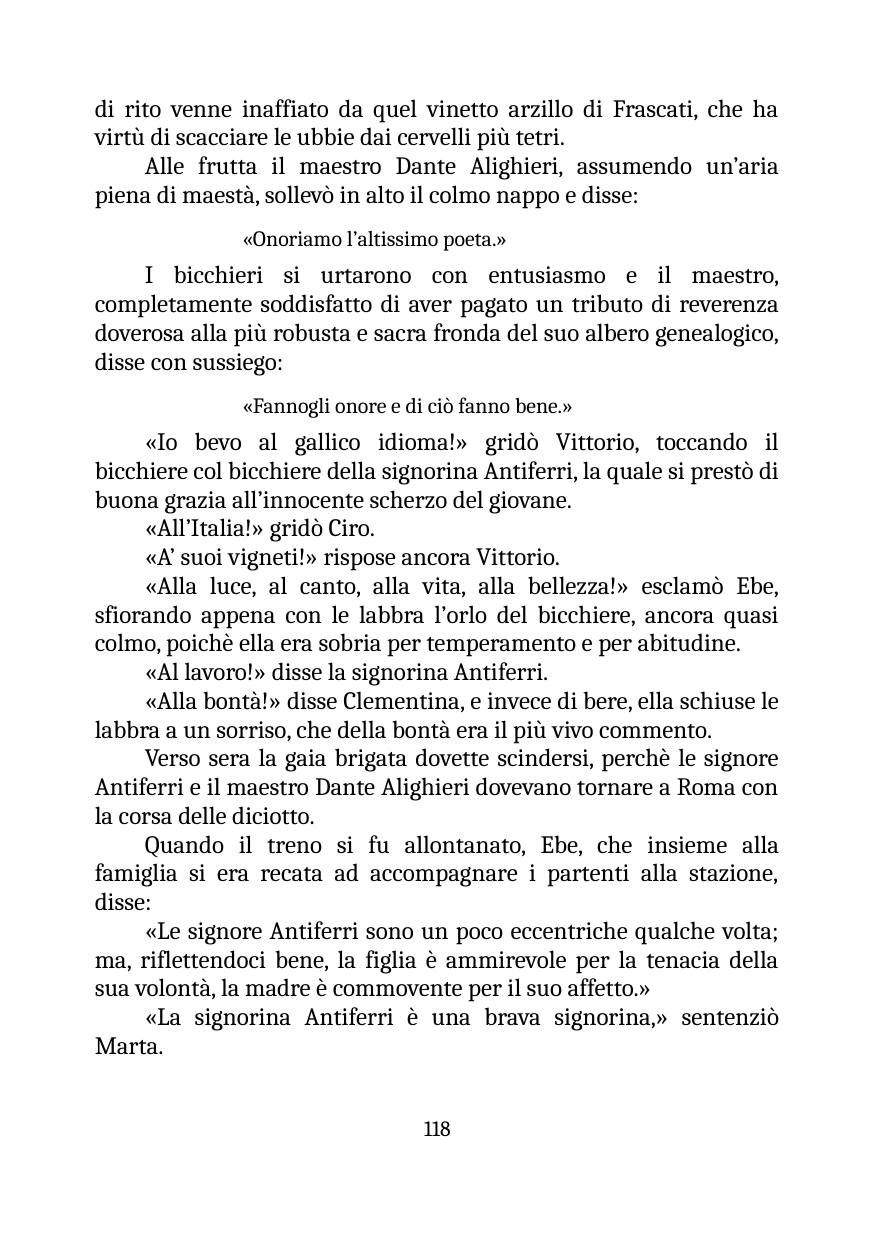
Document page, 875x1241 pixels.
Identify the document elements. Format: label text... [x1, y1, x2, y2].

text «Io bevo al gallico idioma!» gridò Vittorio, toccando il bicchiere col bicchiere della signorina Antiferri, la quale si prestò di buona grazia all’innocente scherzo del giovane. [94, 428, 779, 514]
text «Al lavoro!» disse la signorina Antiferri. [94, 658, 779, 687]
text «Alla luce, al canto, alla vita, alla bellezza!» esclamò Ebe, sfiorando appena con le labbra l’orlo del bicchiere, ancora quasi colmo, poichè ella era sobria per temperamento e per abitudine. [94, 572, 779, 658]
text «Alla bontà!» disse Clementina, e invece di bere, ella schiuse le labbra a un sorriso, che della bontà era il più vivo commento. [94, 687, 779, 744]
text Alle frutta il maestro Dante Alighieri, assumendo un’aria piena di maestà, sollevò in alto il colmo nappo e disse: [94, 152, 779, 209]
text «Onoriamo l’altissimo poeta.» [242, 227, 779, 252]
text «Fannogli onore e di ciò fanno bene.» [242, 394, 779, 419]
text «Le signore Antiferri sono un poco eccentriche qualche volta; ma, riflettendoci bene, la figlia è ammirevole per la tenacia della sua volontà, la madre è commovente per il suo affetto.» [94, 917, 779, 1003]
text Quando il treno si fu allontanato, Ebe, che insieme alla famiglia si era recata ad accompagnare i partenti alla stazione, disse: [94, 831, 779, 917]
text I bicchieri si urtarono con entusiasmo e il maestro, completamente soddisfatto di aver pagato un tributo di reverenza doverosa alla più robusta e sacra fronda del suo albero genealogico, disse con sussiego: [94, 261, 779, 376]
text Verso sera la gaia brigata dovette scindersi, perchè le signore Antiferri e il maestro Dante Alighieri dovevano tornare a Roma con la corsa delle diciotto. [94, 744, 779, 831]
text «All’Italia!» gridò Ciro. [94, 514, 779, 543]
text di rito venne inaffiato da quel vinetto arzillo di Frascati, che ha virtù di scacciare le ubbie dai cervelli più tetri. [94, 94, 779, 152]
text «A’ suoi vigneti!» rispose ancora Vittorio. [94, 543, 779, 572]
text «La signorina Antiferri è una brava signorina,» sentenziò Marta. [94, 1003, 779, 1061]
